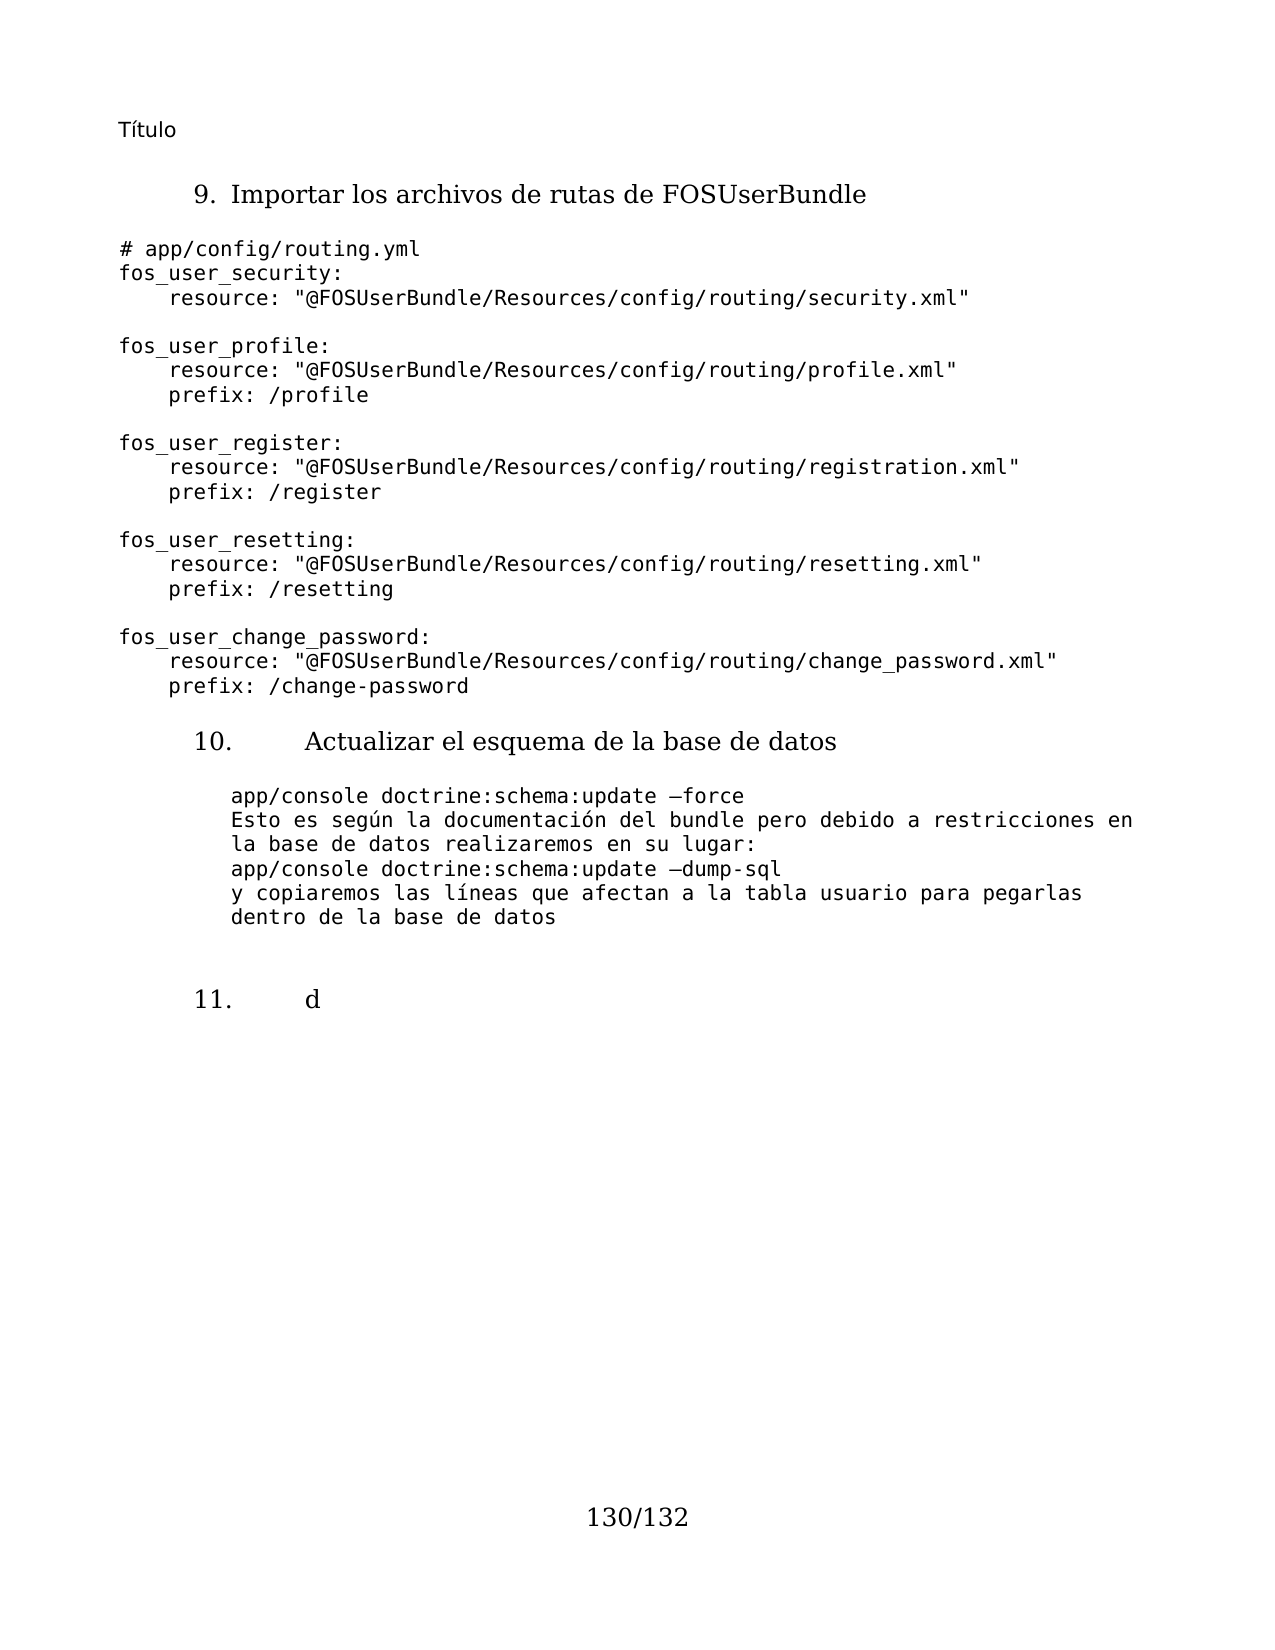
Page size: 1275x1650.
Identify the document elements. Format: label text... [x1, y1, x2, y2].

list y copiaremos las líneas que afectan a la tabla usuario para pegarlas dentro de la base de datos [193, 881, 1157, 929]
text resource: "@FOSUserBundle/Resources/config/routing/registration.xml" [118, 455, 1157, 480]
list Esto es según la documentación del bundle pero debido a restricciones en la base de datos realizaremos en su lugar: [193, 808, 1157, 857]
text prefix: /profile [118, 383, 1157, 407]
list Importar los archivos de rutas de FOSUserBundle [193, 181, 1157, 210]
list app/console doctrine:schema:update –dump-sql [193, 857, 1157, 881]
text resource: "@FOSUserBundle/Resources/config/routing/profile.xml" [118, 358, 1157, 383]
list # app/config/routing.yml [120, 237, 1157, 261]
text fos_user_security: [118, 261, 1157, 286]
text fos_user_profile: [118, 334, 1157, 358]
list Actualizar el esquema de la base de datos [193, 728, 1157, 757]
text prefix: /resetting [118, 577, 1157, 601]
text resource: "@FOSUserBundle/Resources/config/routing/change_password.xml" [118, 649, 1157, 674]
text prefix: /register [118, 480, 1157, 504]
text fos_user_change_password: [118, 625, 1157, 649]
text prefix: /change-password [118, 674, 1157, 698]
list d [193, 986, 1157, 1015]
list app/console doctrine:schema:update –force [193, 784, 1157, 808]
text resource: "@FOSUserBundle/Resources/config/routing/security.xml" [118, 286, 1157, 310]
text fos_user_register: [118, 431, 1157, 455]
text resource: "@FOSUserBundle/Resources/config/routing/resetting.xml" [118, 552, 1157, 577]
text fos_user_resetting: [118, 528, 1157, 552]
